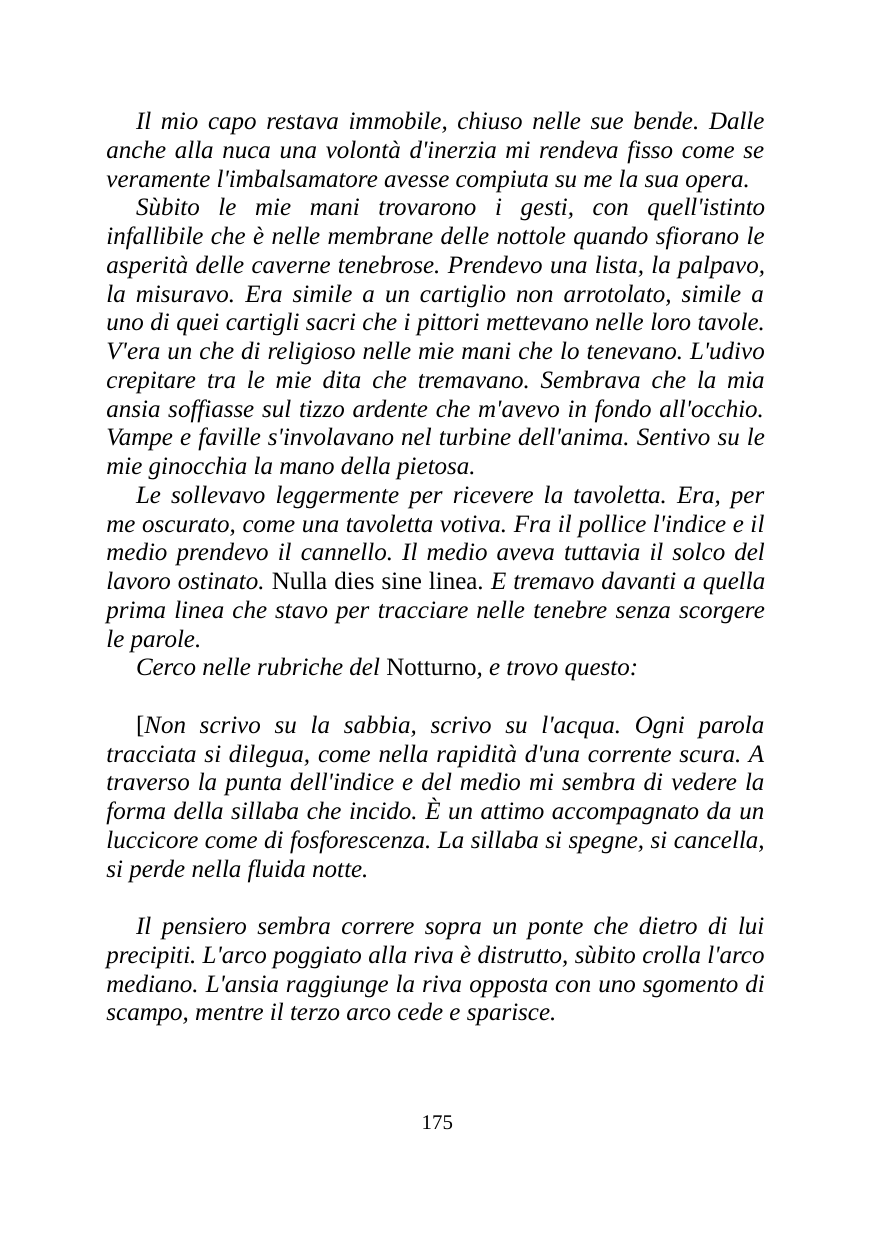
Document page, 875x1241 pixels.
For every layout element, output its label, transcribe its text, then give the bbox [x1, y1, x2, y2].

text Il pensiero sembra correre sopra un ponte che dietro di lui precipiti. L'arco poggiato alla riva è distrutto, sùbito crolla l'arco mediano. L'ansia raggiunge la riva opposta con uno sgomento di scampo, mentre il terzo arco cede e sparisce. [106, 911, 768, 1026]
text Cerco nelle rubriche del Notturno, e trovo questo: [106, 652, 768, 681]
text Il mio capo restava immobile, chiuso nelle sue bende. Dalle anche alla nuca una volontà d'inerzia mi rendeva fisso come se veramente l'imbalsamatore avesse compiuta su me la sua opera. [106, 106, 768, 192]
text Sùbito le mie mani trovarono i gesti, con quell'istinto infallibile che è nelle membrane delle nottole quando sfiorano le asperità delle caverne tenebrose. Prendevo una lista, la palpavo, la misuravo. Era simile a un cartiglio non arrotolato, simile a uno di quei cartigli sacri che i pittori mettevano nelle loro tavole. V'era un che di religioso nelle mie mani che lo tenevano. L'udivo crepitare tra le mie dita che tremavano. Sembrava che la mia ansia soffiasse sul tizzo ardente che m'avevo in fondo all'occhio. Vampe e faville s'involavano nel turbine dell'anima. Sentivo su le mie ginocchia la mano della pietosa. [106, 192, 768, 480]
text Le sollevavo leggermente per ricevere la tavoletta. Era, per me oscurato, come una tavoletta votiva. Fra il pollice l'indice e il medio prendevo il cannello. Il medio aveva tuttavia il solco del lavoro ostinato. Nulla dies sine linea. E tremavo davanti a quella prima linea che stavo per tracciare nelle tenebre senza scorgere le parole. [106, 480, 768, 652]
text [Non scrivo su la sabbia, scrivo su l'acqua. Ogni parola tracciata si dilegua, come nella rapidità d'una corrente scura. A traverso la punta dell'indice e del medio mi sembra di vedere la forma della sillaba che incido. È un attimo accompagnato da un luccicore come di fosforescenza. La sillaba si spegne, si cancella, si perde nella fluida notte. [106, 710, 768, 882]
